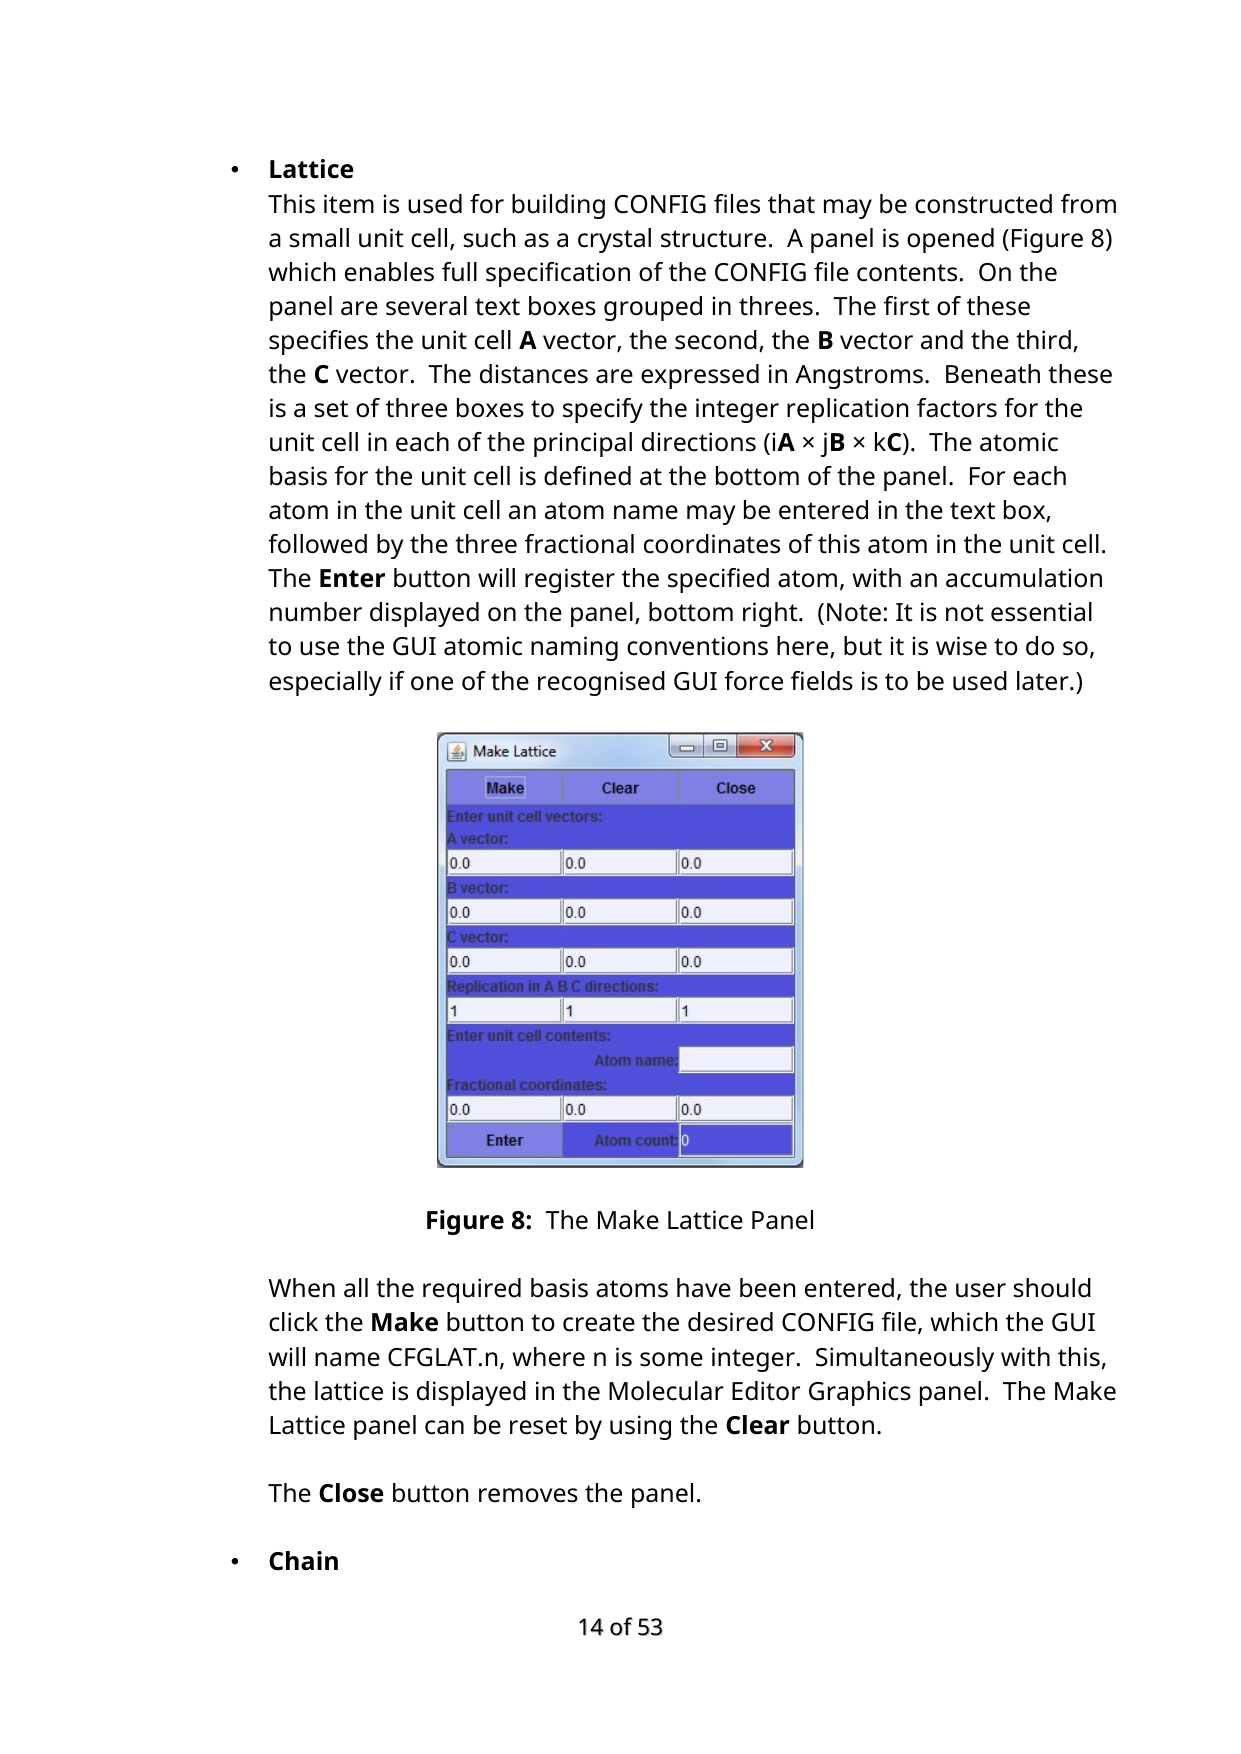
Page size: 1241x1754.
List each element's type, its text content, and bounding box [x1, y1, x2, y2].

picture [437, 732, 804, 1168]
text When all the required basis atoms have been entered, the user should click the Make button to create the desired CONFIG file, which the GUI will name CFGLAT.n, where n is some integer. Simultaneously with this, the lattice is displayed in the Molecular Editor Graphics panel. The Make Lattice panel can be reset by using the Clear button. [268, 1271, 1122, 1441]
text This item is used for building CONFIG files that may be constructed from a small unit cell, such as a crystal structure. A panel is opened (Figure 8) which enables full specification of the CONFIG file contents. On the panel are several text boxes grouped in threes. The first of these specifies the unit cell A vector, the second, the B vector and the third, the C vector. The distances are expressed in Angstroms. Beneath these is a set of three boxes to specify the integer replication factors for the unit cell in each of the principal directions (iA × jB × kC). The atomic basis for the unit cell is defined at the bottom of the panel. For each atom in the unit cell an atom name may be entered in the text box, followed by the three fractional coordinates of this atom in the unit cell. The Enter button will register the specified atom, with an accumulation number displayed on the panel, bottom right. (Note: It is not essential to use the GUI atomic naming conventions here, but it is wise to do so, especially if one of the recognised GUI force fields is to be used later.) [268, 186, 1122, 697]
text Figure 8: The Make Lattice Panel [118, 1203, 1122, 1237]
text The Close button removes the panel. [268, 1475, 1122, 1509]
list Lattice [231, 152, 1122, 186]
list Chain [231, 1543, 1122, 1578]
